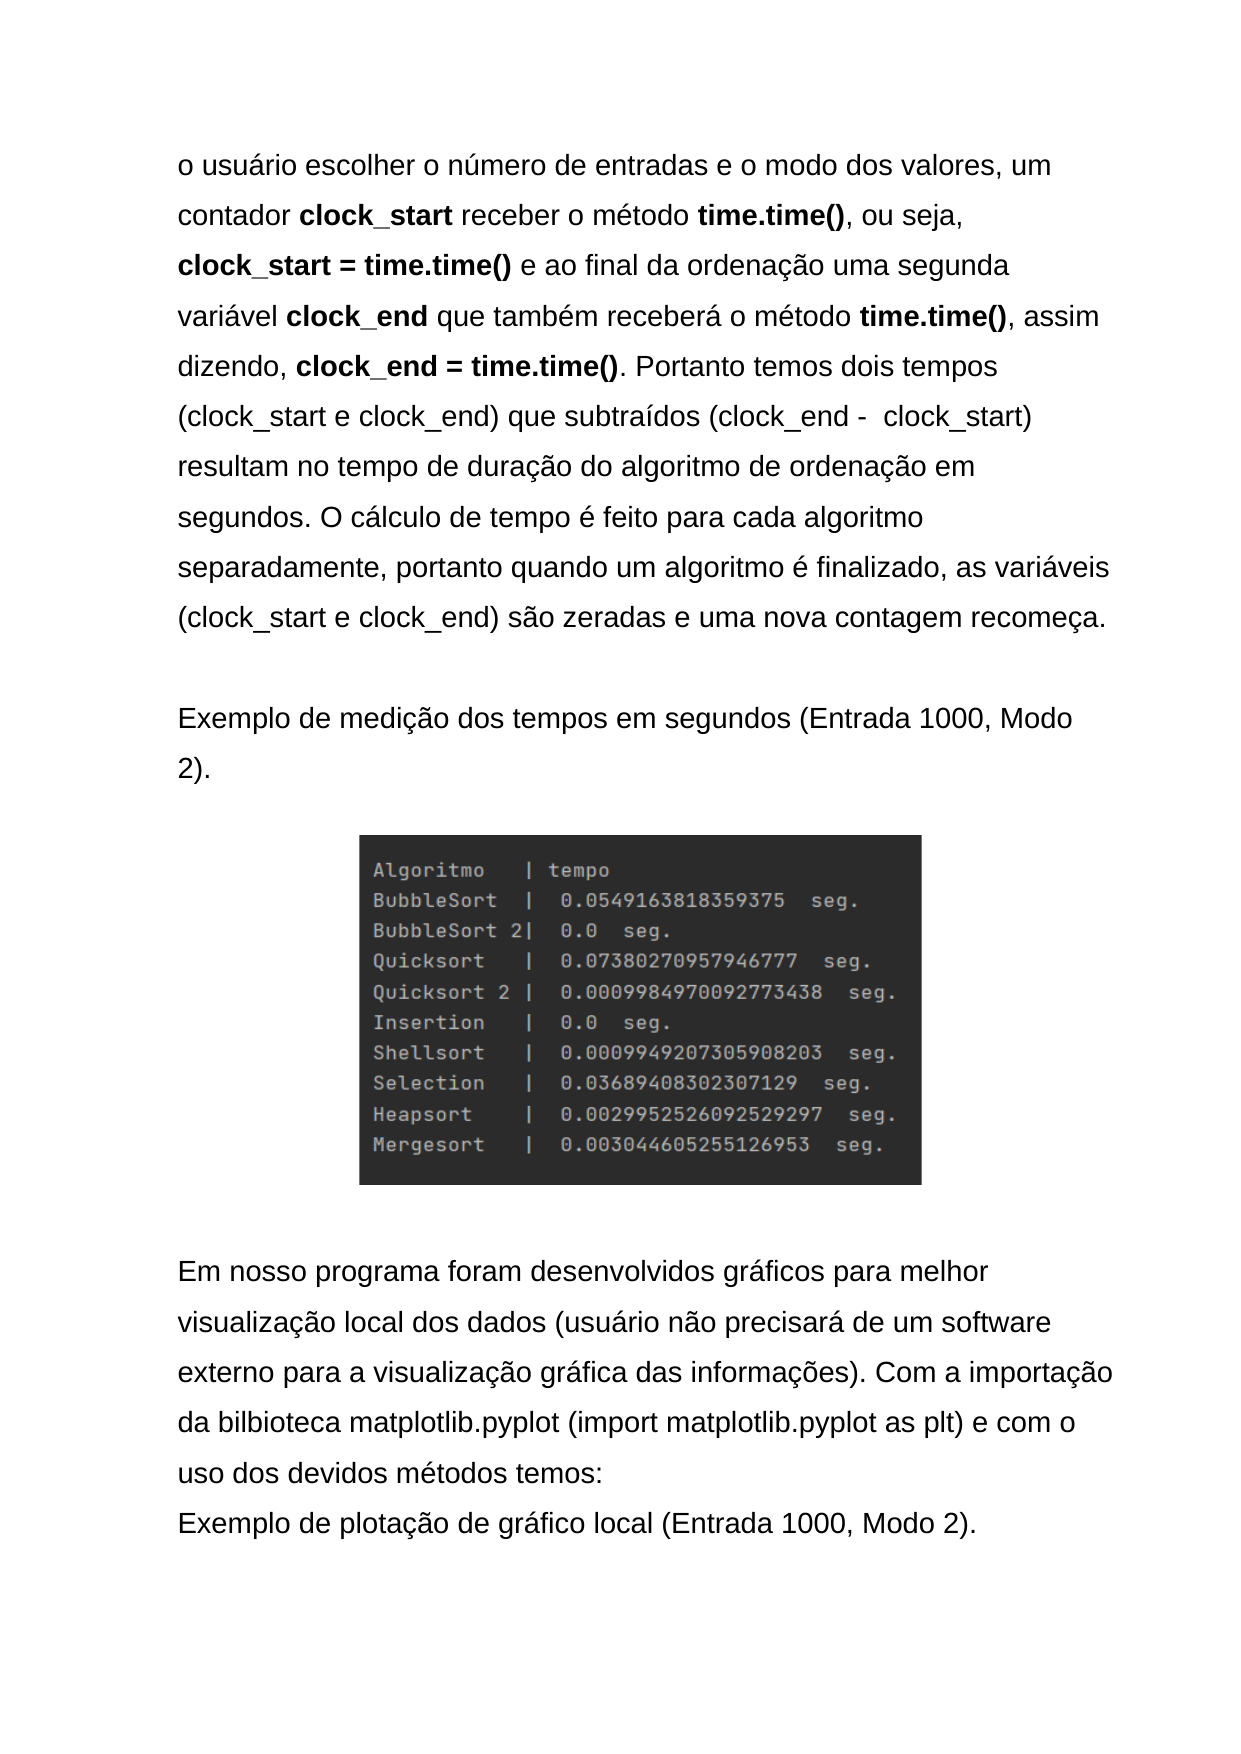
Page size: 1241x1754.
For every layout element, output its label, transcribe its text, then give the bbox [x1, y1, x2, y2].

text Exemplo de plotação de gráfico local (Entrada 1000, Modo 2). [177, 1506, 1114, 1539]
text Em nosso programa foram desenvolvidos gráficos para melhor visualização local dos dados (usuário não precisará de um software externo para a visualização gráfica das informações). Com a importação da bilbioteca matplotlib.pyplot (import matplotlib.pyplot as plt) e com o uso dos devidos métodos temos: [177, 1254, 1114, 1489]
text o usuário escolher o número de entradas e o modo dos valores, um contador clock_start receber o método time.time(), ou seja, clock_start = time.time() e ao final da ordenação uma segunda variável clock_end que também receberá o método time.time(), assim dizendo, clock_end = time.time(). Portanto temos dois tempos (clock_start e clock_end) que subtraídos (clock_end - clock_start) resultam no tempo de duração do algoritmo de ordenação em segundos. O cálculo de tempo é feito para cada algoritmo separadamente, portanto quando um algoritmo é finalizado, as variáveis (clock_start e clock_end) são zeradas e uma nova contagem recomeça. [177, 148, 1114, 634]
text Exemplo de medição dos tempos em segundos (Entrada 1000, Modo 2). [177, 701, 1114, 785]
picture [359, 835, 922, 1185]
